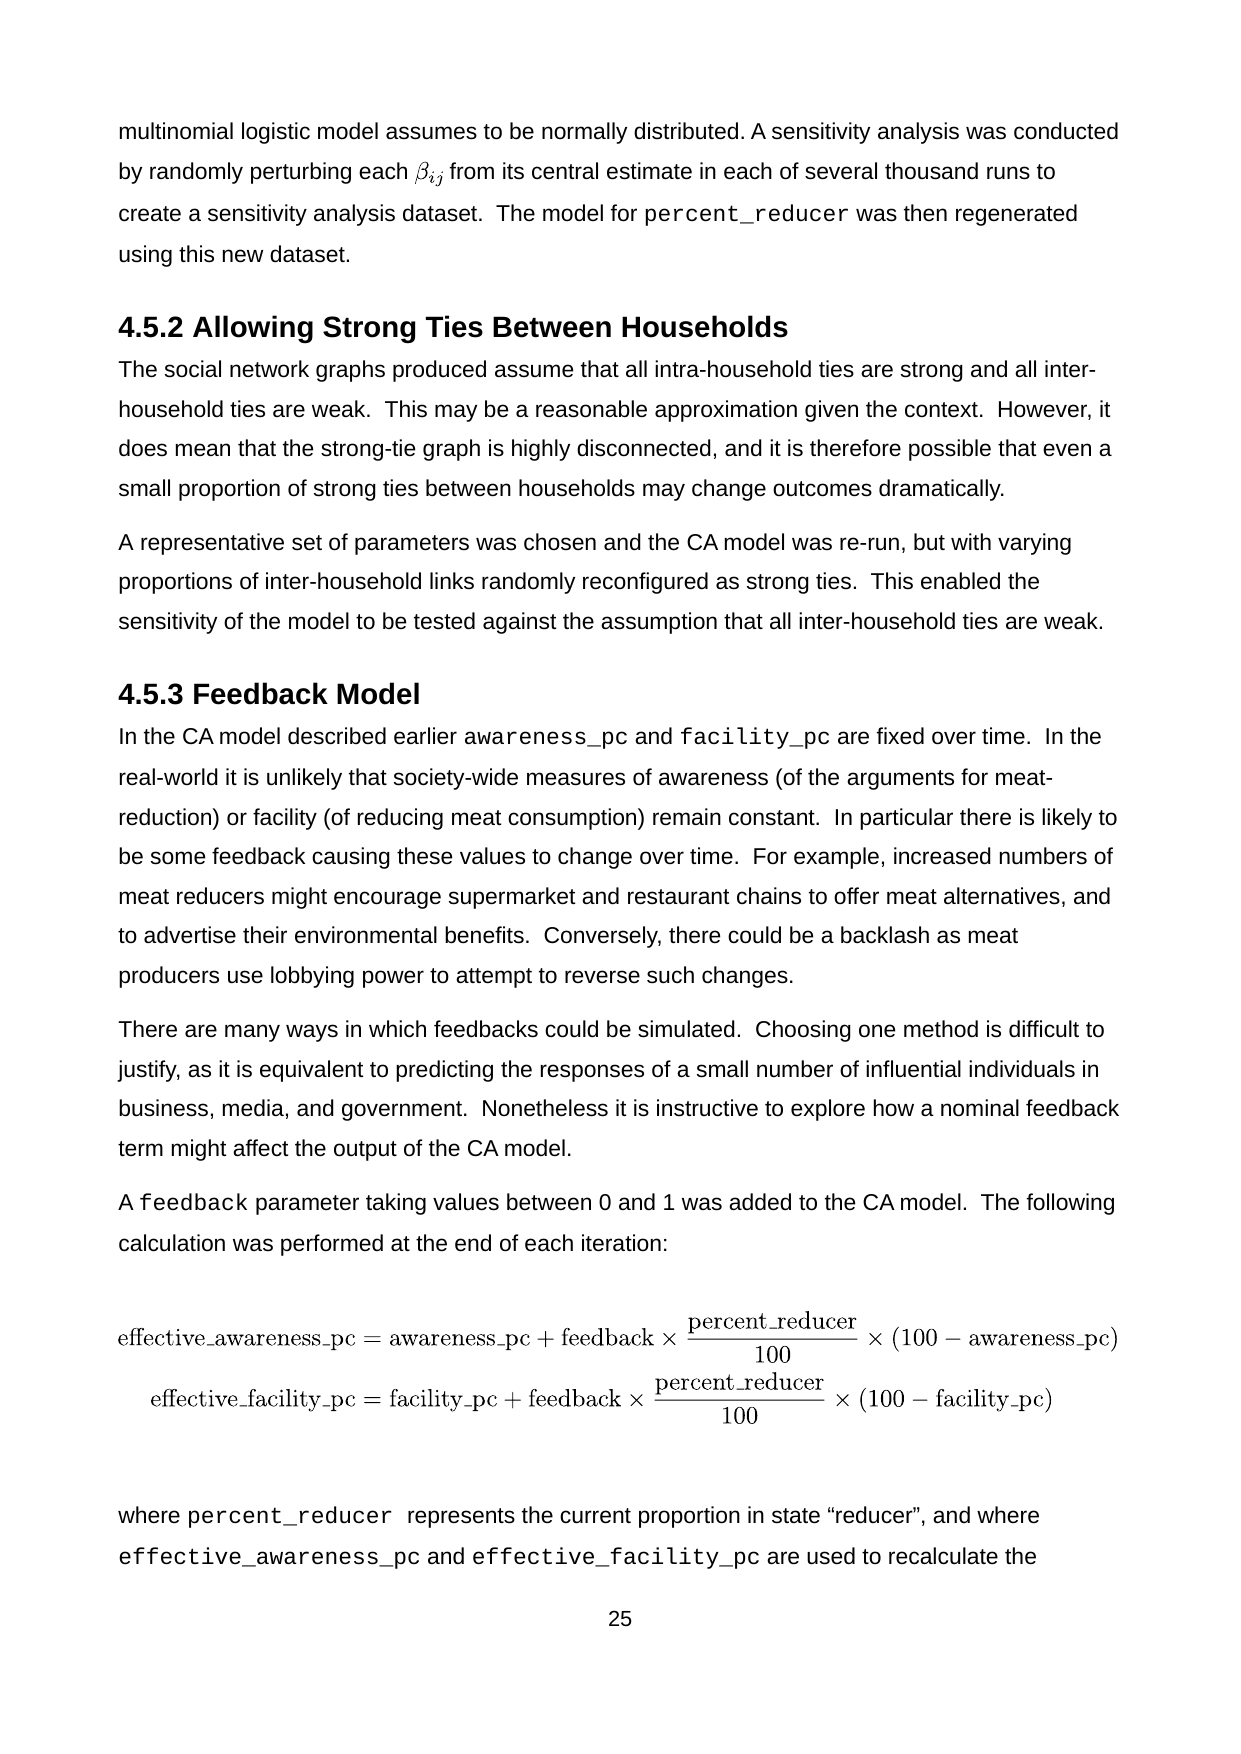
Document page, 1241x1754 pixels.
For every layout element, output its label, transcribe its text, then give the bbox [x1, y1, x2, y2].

text where percent_reducer represents the current proportion in state “reducer”, and where effective_awareness_pc and effective_facility_pc are used to recalculate the [118, 1502, 1122, 1571]
subtitle Allowing Strong Ties Between Households [118, 310, 1122, 344]
text A feedback parameter taking values between 0 and 1 was added to the CA model. The following calculation was performed at the end of each iteration: [118, 1189, 1122, 1257]
text The social network graphs produced assume that all intra-household ties are strong and all inter-household ties are weak. This may be a reasonable approximation given the context. However, it does mean that the strong-tie graph is highly disconnected, and it is therefore possible that even a small proportion of strong ties between households may change outcomes dramatically. [118, 356, 1122, 501]
text In the CA model described earlier awareness_pc and facility_pc are fixed over time. In the real-world it is unlikely that society-wide measures of awareness (of the arguments for meat-reduction) or facility (of reducing meat consumption) remain constant. In particular there is likely to be some feedback causing these values to change over time. For example, increased numbers of meat reducers might encourage supermarket and restaurant chains to offer meat alternatives, and to advertise their environmental benefits. Conversely, there could be a backlash as meat producers use lobbying power to attempt to reverse such changes. [118, 723, 1122, 988]
text multinomial logistic model assumes to be normally distributed. A sensitivity analysis was conducted by randomly perturbing each from its central estimate in each of several thousand runs to create a sensitivity analysis dataset. The model for percent_reducer was then regenerated using this new dataset. [118, 118, 1122, 267]
text A representative set of parameters was chosen and the CA model was re-run, but with varying proportions of inter-household links randomly reconfigured as strong ties. This enabled the sensitivity of the model to be tested against the assumption that all inter-household ties are weak. [118, 529, 1122, 634]
text There are many ways in which feedbacks could be simulated. Choosing one method is difficult to justify, as it is equivalent to predicting the responses of a small number of influential individuals in business, media, and government. Nonetheless it is instructive to explore how a nominal feedback term might affect the output of the CA model. [118, 1016, 1122, 1161]
subtitle Feedback Model [118, 677, 1122, 710]
